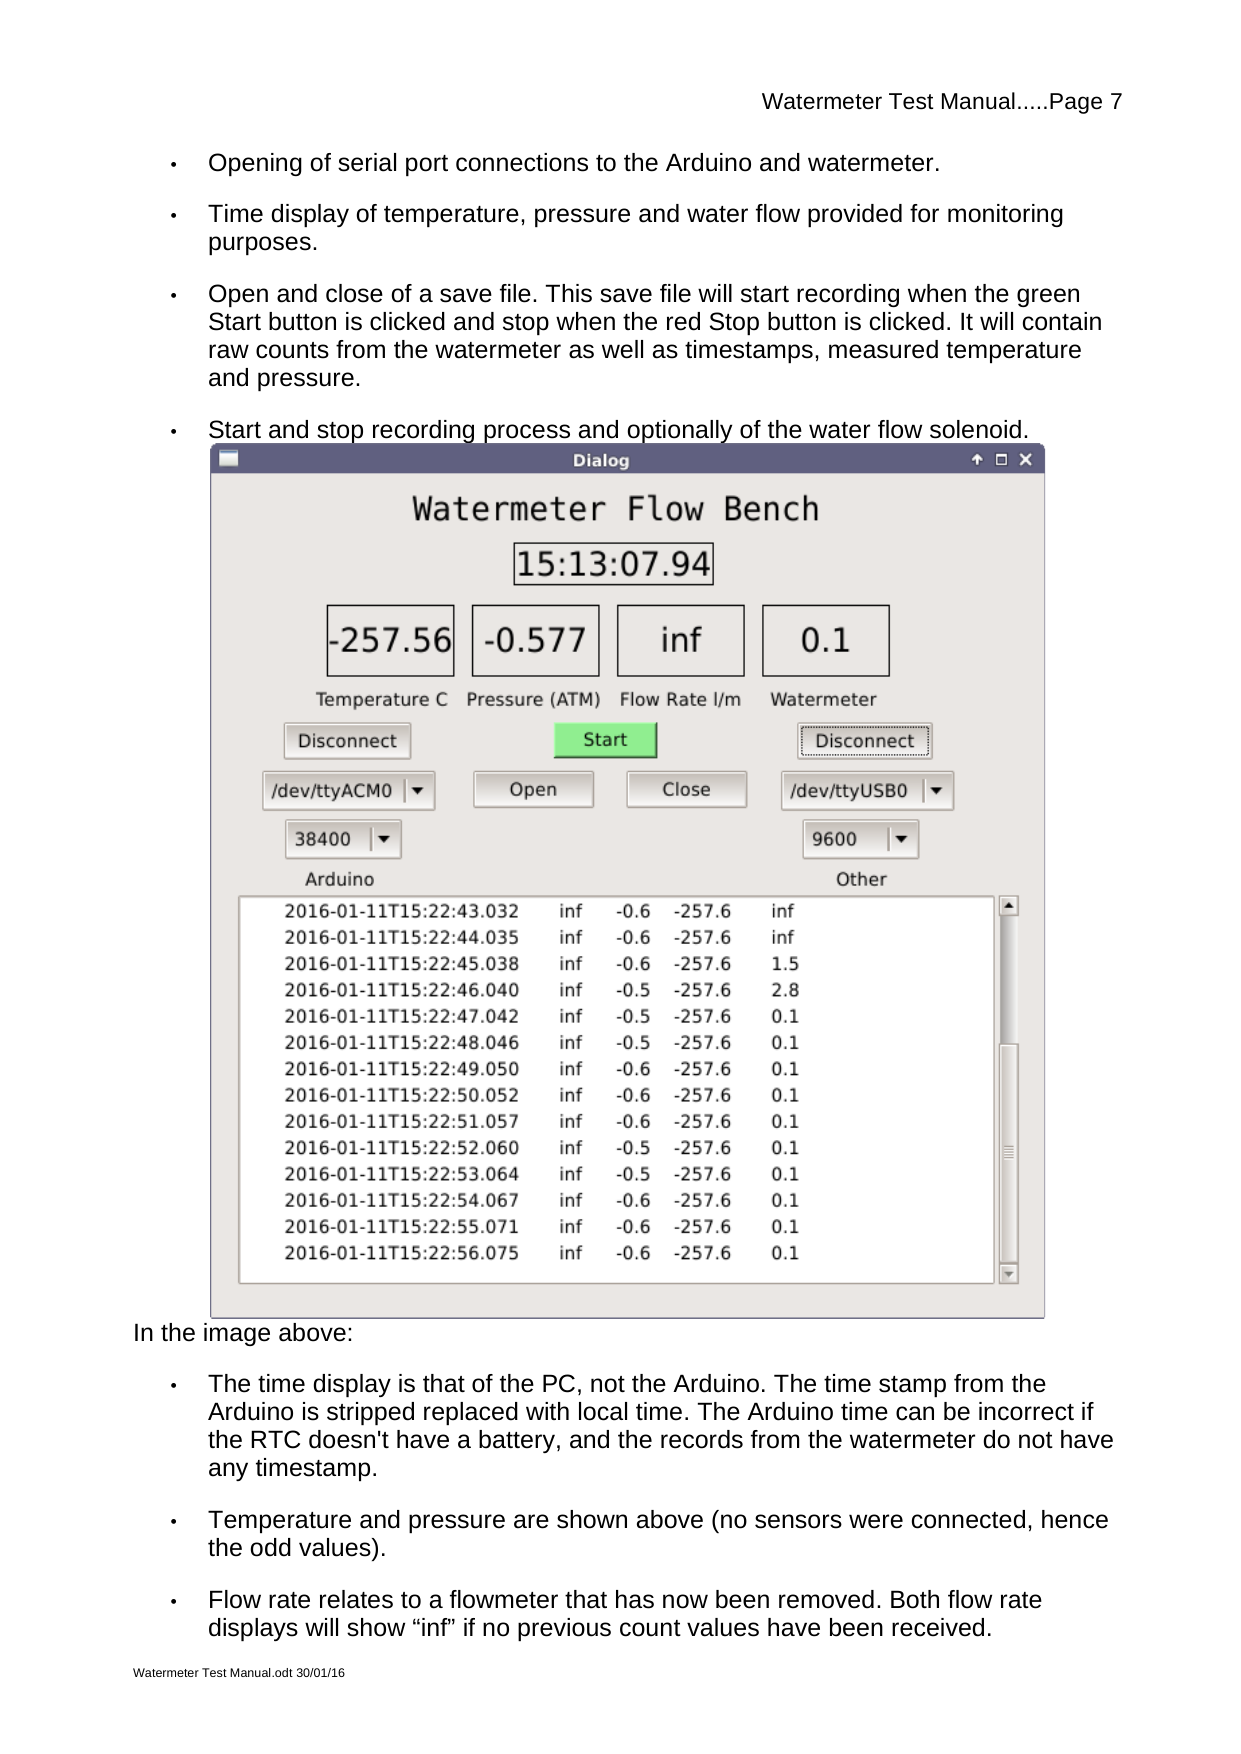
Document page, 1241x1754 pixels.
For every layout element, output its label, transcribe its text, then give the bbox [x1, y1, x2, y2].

list The time display is that of the PC, not the Arduino. The time stamp from the Arduino is stripped replaced with local time. The Arduino time can be incorrect if the RTC doesn't have a battery, and the records from the watermeter do not have any timestamp. [170, 1370, 1123, 1482]
list Time display of temperature, pressure and water flow provided for monitoring purposes. [170, 200, 1123, 256]
list Open and close of a save file. This save file will start recording when the green Start button is clicked and stop when the red Stop button is clicked. It will contain raw counts from the watermeter as well as timestamps, measured temperature and pressure. [170, 280, 1123, 392]
text In the image above: [133, 1319, 1123, 1347]
list Start and stop recording process and optionally of the water flow solenoid. [170, 416, 1123, 444]
list Temperature and pressure are shown above (no sensors were connected, hence the odd values). [170, 1506, 1123, 1562]
list Opening of serial port connections to the Arduino and watermeter. [170, 149, 1123, 177]
list Flow rate relates to a flowmeter that has now been removed. Both flow rate displays will show “inf” if no previous count values have been received. [170, 1586, 1123, 1642]
picture [210, 443, 1046, 1319]
